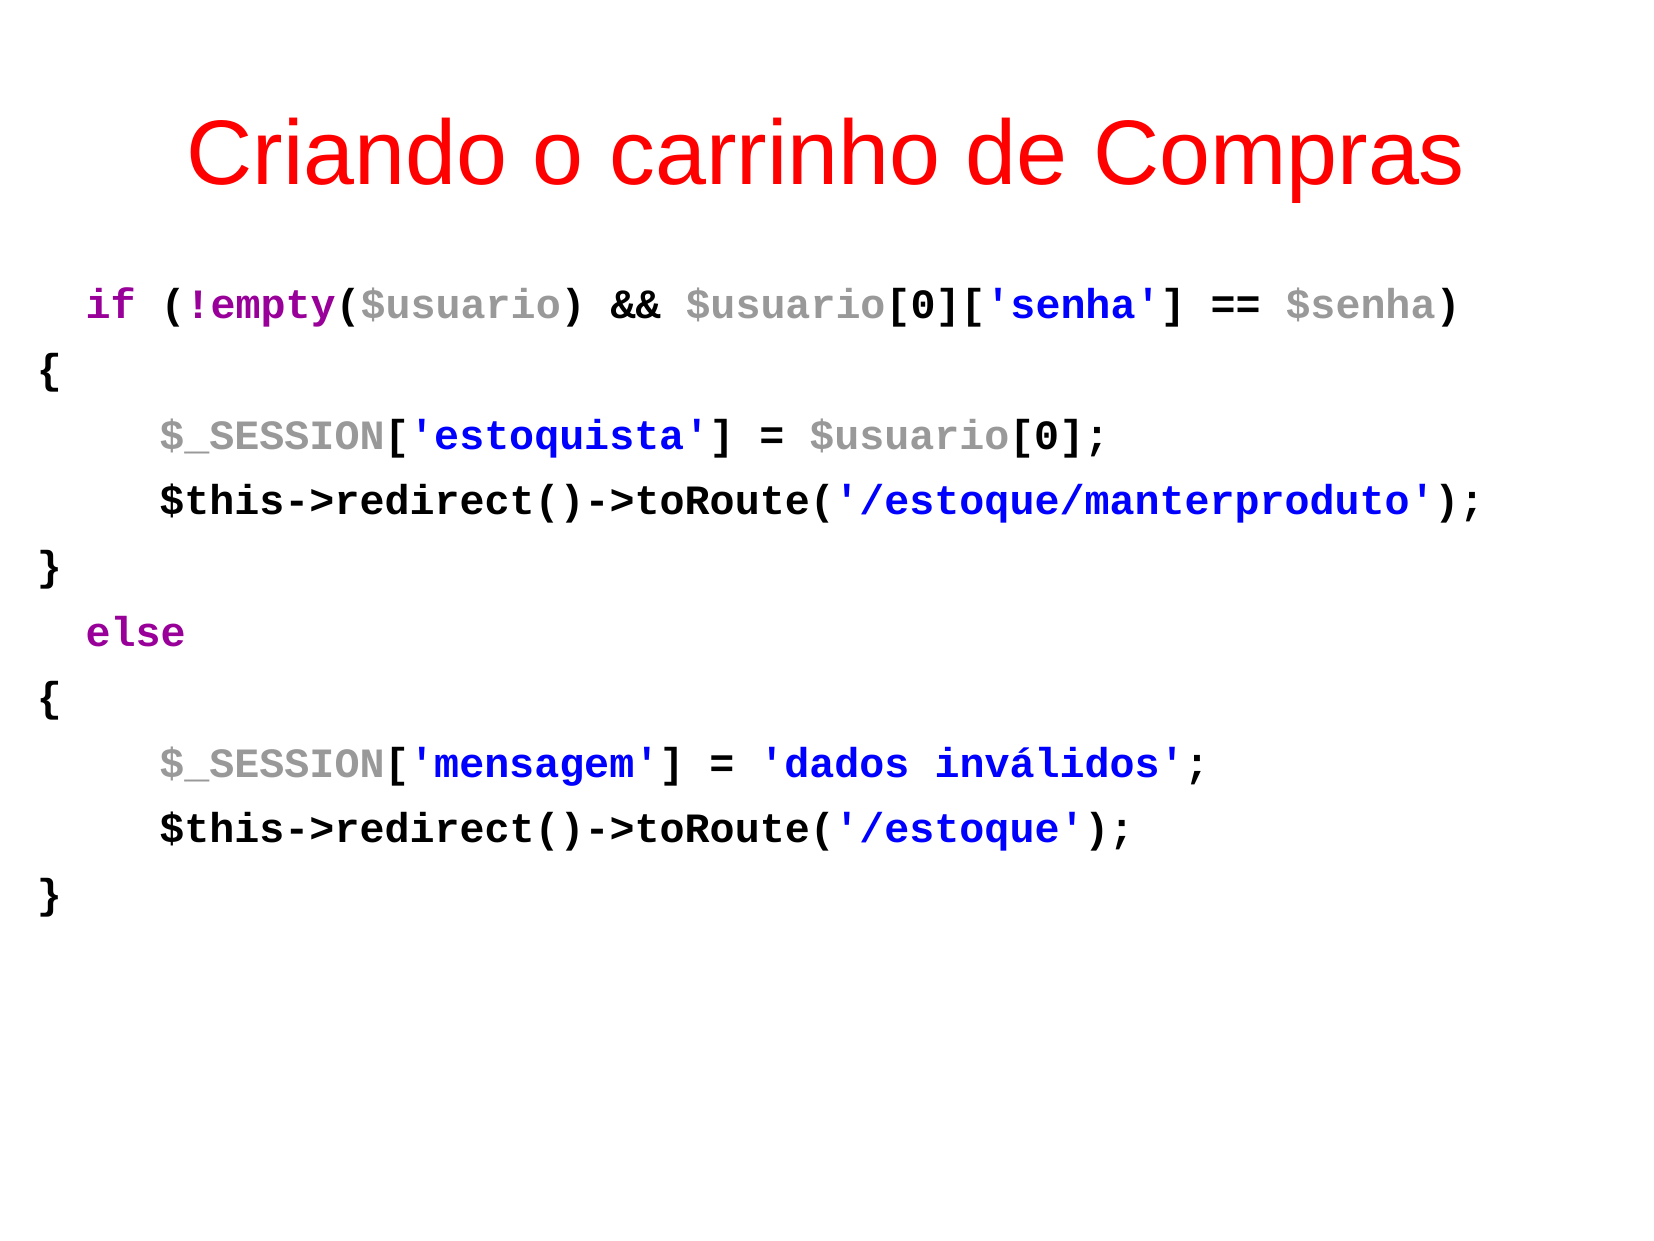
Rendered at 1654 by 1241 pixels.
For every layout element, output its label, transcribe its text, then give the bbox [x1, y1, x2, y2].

title Criando o carrinho de Compras [82, 49, 1571, 257]
list if (!empty($usuario) && $usuario[0]['senha'] == $senha) { $_SESSION['estoquista'] = $usuario[0]; $this->redirect()->toRoute('/estoque/manterproduto'); } else { $_SESSION['mensagem'] = 'dados inválidos'; $this->redirect()->toRoute('/estoque'); } [11, 283, 1607, 1229]
